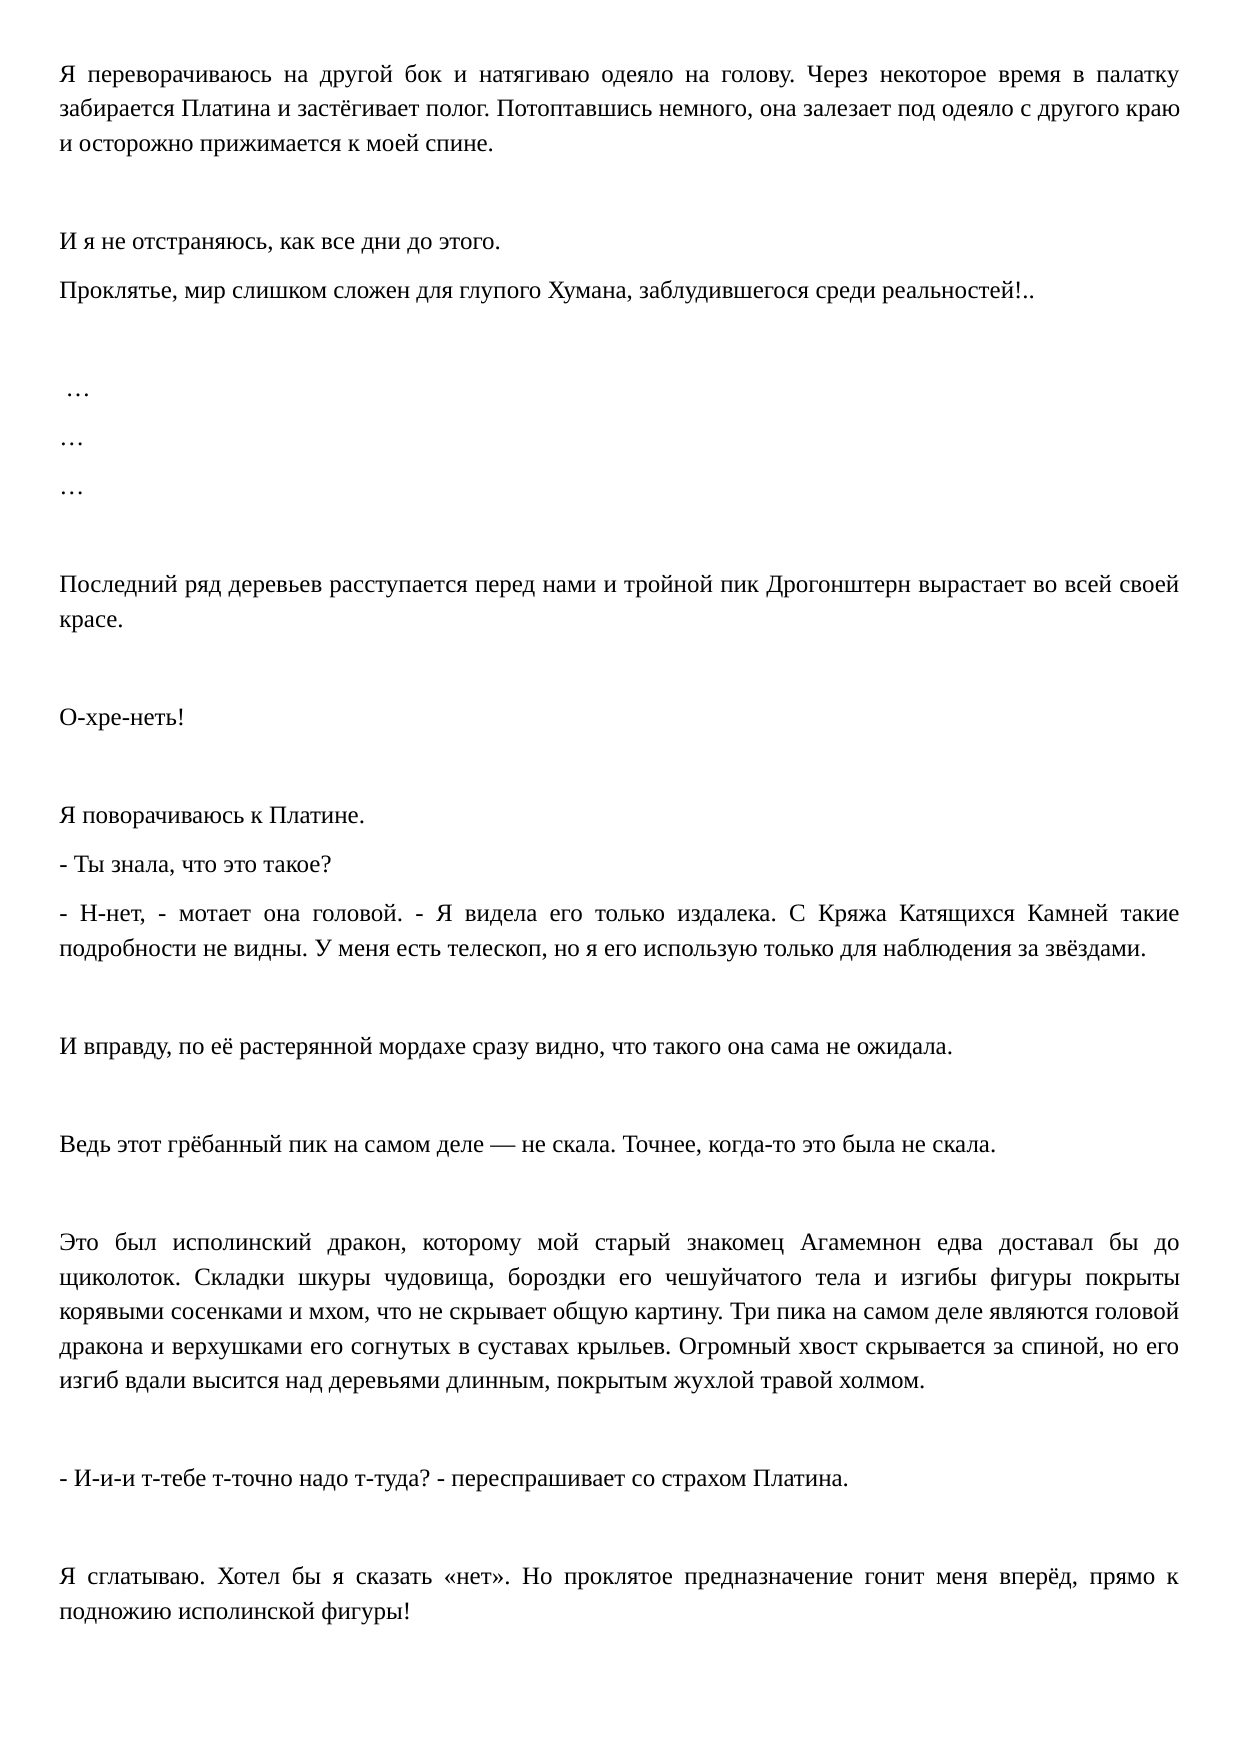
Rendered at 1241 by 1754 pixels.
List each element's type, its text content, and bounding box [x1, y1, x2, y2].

text … [59, 422, 1181, 451]
text Я поворачиваюсь к Платине. [59, 800, 1181, 829]
text И я не отстраняюсь, как все дни до этого. [59, 226, 1181, 255]
text Я сглатываю. Хотел бы я сказать «нет». Но проклятое предназначение гонит меня вперёд, прямо к подножию исполинской фигуры! [59, 1561, 1181, 1625]
text И вправду, по её растерянной мордахе сразу видно, что такого она сама не ожидала. [59, 1031, 1181, 1060]
text О-хре-неть! [59, 702, 1181, 731]
text - Н-нет, - мотает она головой. - Я видела его только издалека. С Кряжа Катящихся Камней такие подробности не видны. У меня есть телескоп, но я его использую только для наблюдения за звёздами. [59, 898, 1181, 962]
text Это был исполинский дракон, которому мой старый знакомец Агамемнон едва доставал бы до щиколоток. Складки шкуры чудовища, бороздки его чешуйчатого тела и изгибы фигуры покрыты корявыми сосенками и мхом, что не скрывает общую картину. Три пика на самом деле являются головой дракона и верхушками его согнутых в суставах крыльев. Огромный хвост скрывается за спиной, но его изгиб вдали высится над деревьями длинным, покрытым жухлой травой холмом. [59, 1227, 1181, 1394]
text Я переворачиваюсь на другой бок и натягиваю одеяло на голову. Через некоторое время в палатку забирается Платина и застёгивает полог. Потоптавшись немного, она залезает под одеяло с другого краю и осторожно прижимается к моей спине. [59, 59, 1181, 157]
text … [59, 471, 1181, 500]
text - Ты знала, что это такое? [59, 849, 1181, 878]
text Последний ряд деревьев расступается перед нами и тройной пик Дрогонштерн вырастает во всей своей красе. [59, 569, 1181, 633]
text … [59, 373, 1181, 402]
text Ведь этот грёбанный пик на самом деле — не скала. Точнее, когда-то это была не скала. [59, 1129, 1181, 1158]
text - И-и-и т-тебе т-точно надо т-туда? - переспрашивает со страхом Платина. [59, 1463, 1181, 1492]
text Проклятье, мир слишком сложен для глупого Хумана, заблудившегося среди реальностей!.. [59, 275, 1181, 304]
